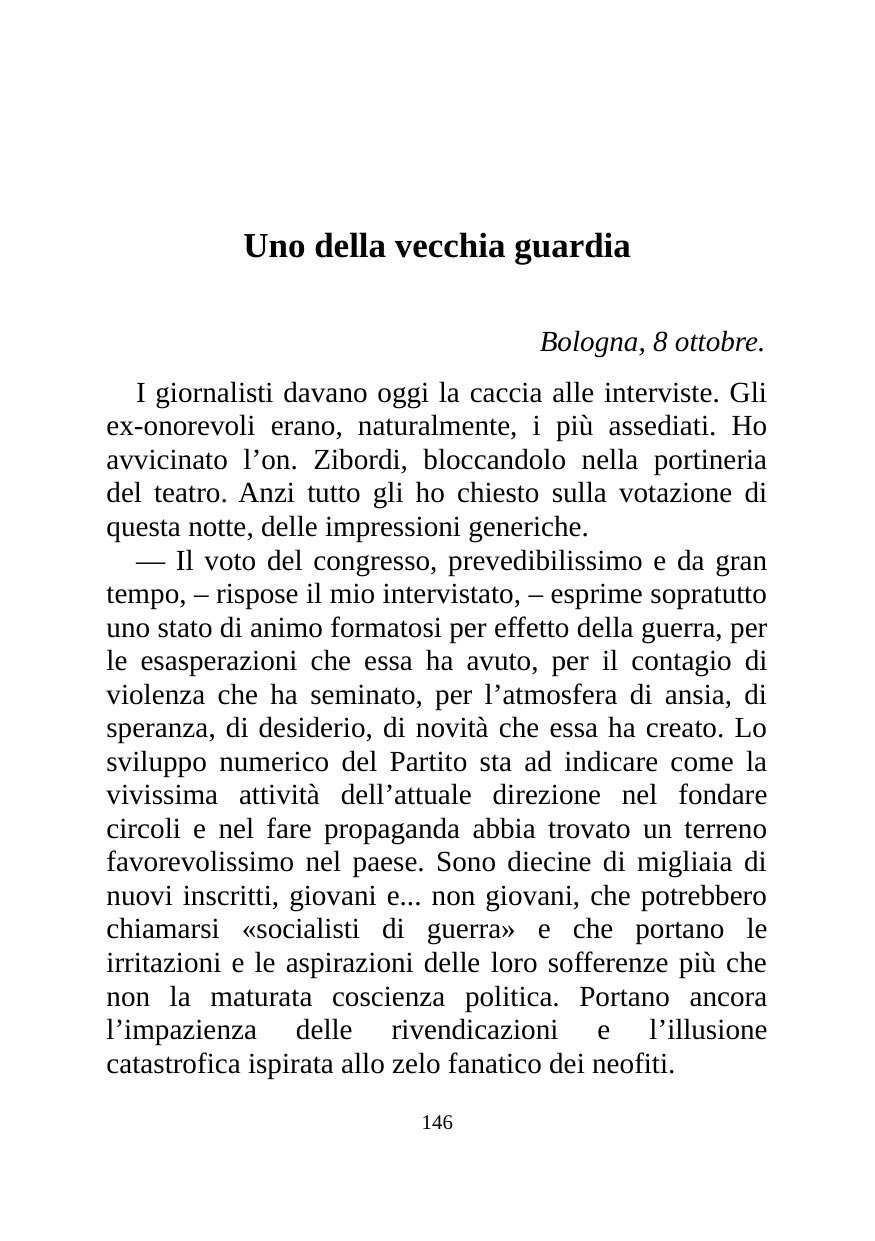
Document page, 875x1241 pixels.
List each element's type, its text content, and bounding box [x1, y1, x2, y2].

text Bologna, 8 ottobre. [106, 324, 768, 357]
subtitle Uno della vecchia guardia [106, 224, 768, 264]
text I giornalisti davano oggi la caccia alle interviste. Gli ex-onorevoli erano, naturalmente, i più assediati. Ho avvicinato l’on. Zibordi, bloccandolo nella portineria del teatro. Anzi tutto gli ho chiesto sulla votazione di questa notte, delle impressioni generiche. [106, 375, 768, 543]
text — Il voto del congresso, prevedibilissimo e da gran tempo, – rispose il mio intervistato, – esprime sopratutto uno stato di animo formatosi per effetto della guerra, per le esasperazioni che essa ha avuto, per il contagio di violenza che ha seminato, per l’atmosfera di ansia, di speranza, di desiderio, di novità che essa ha creato. Lo sviluppo numerico del Partito sta ad indicare come la vivissima attività dell’attuale direzione nel fondare circoli e nel fare propaganda abbia trovato un terreno favorevolissimo nel paese. Sono diecine di migliaia di nuovi inscritti, giovani e... non giovani, che potrebbero chiamarsi «socialisti di guerra» e che portano le irritazioni e le aspirazioni delle loro sofferenze più che non la maturata coscienza politica. Portano ancora l’impazienza delle rivendicazioni e l’illusione catastrofica ispirata allo zelo fanatico dei neofiti. [106, 543, 768, 1079]
